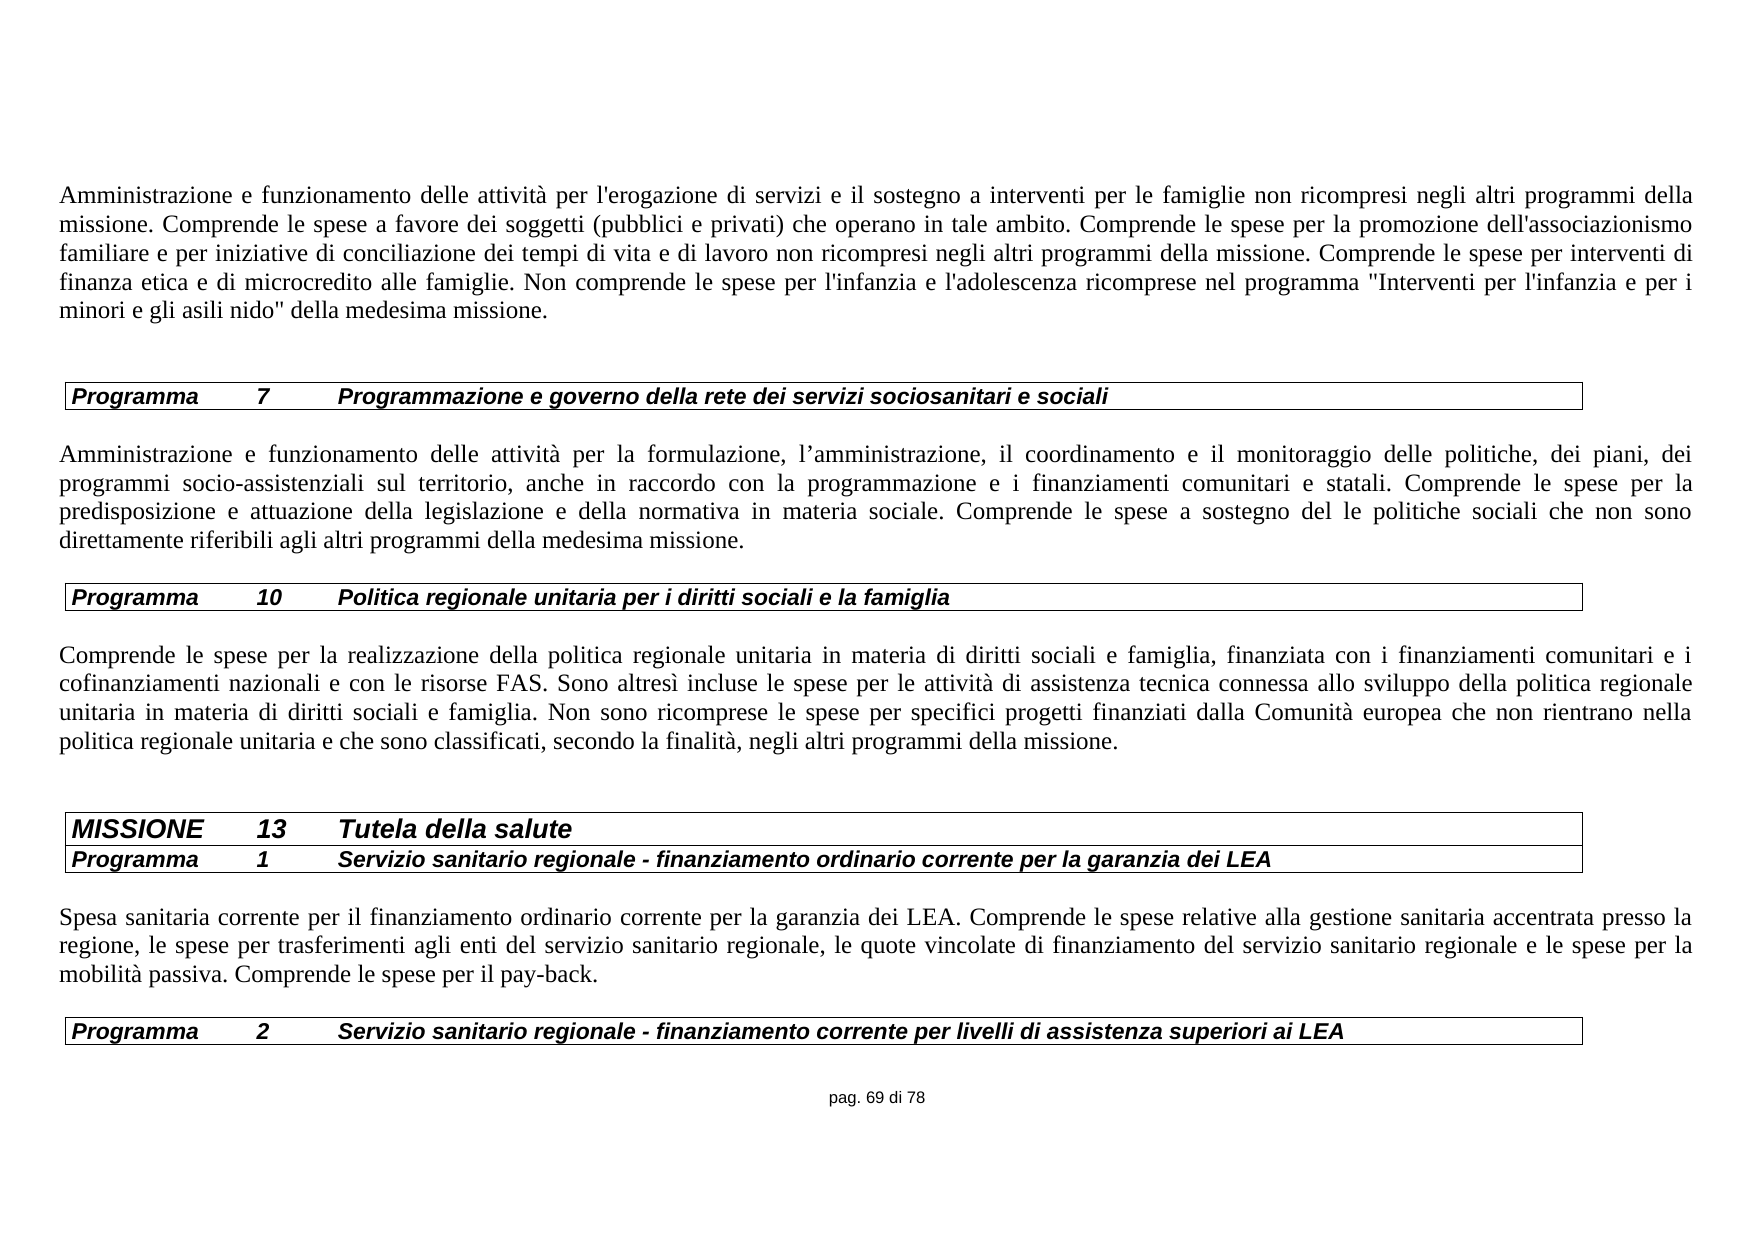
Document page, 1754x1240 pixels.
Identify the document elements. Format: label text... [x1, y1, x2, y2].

text Comprende le spese per la realizzazione della politica regionale unitaria in materia di diritti sociali e famiglia, finanziata con i finanziamenti comunitari e i cofinanziamenti nazionali e con le risorse FAS. Sono altresì incluse le spese per le attività di assistenza tecnica connessa allo sviluppo della politica regionale unitaria in materia di diritti sociali e famiglia. Non sono ricomprese le spese per specifici progetti finanziati dalla Comunità europea che non rientrano nella politica regionale unitaria e che sono classificati, secondo la finalità, negli altri programmi della missione. [59, 640, 1695, 755]
table_header Programmazione e governo della rete dei servizi sociosanitari e sociali [331, 383, 1582, 409]
table_header MISSIONE [66, 813, 250, 844]
table_header Programma [66, 584, 250, 610]
table_header Programma [66, 1018, 250, 1044]
text Spesa sanitaria corrente per il finanziamento ordinario corrente per la garanzia dei LEA. Comprende le spese relative alla gestione sanitaria accentrata presso la regione, le spese per trasferimenti agli enti del servizio sanitario regionale, le quote vincolate di finanziamento del servizio sanitario regionale e le spese per la mobilità passiva. Comprende le spese per il pay-back. [59, 902, 1695, 988]
table_cell 1 [250, 846, 331, 872]
text Amministrazione e funzionamento delle attività per l'erogazione di servizi e il sostegno a interventi per le famiglie non ricompresi negli altri programmi della missione. Comprende le spese a favore dei soggetti (pubblici e privati) che operano in tale ambito. Comprende le spese per la promozione dell'associazionismo familiare e per iniziative di conciliazione dei tempi di vita e di lavoro non ricompresi negli altri programmi della missione. Comprende le spese per interventi di finanza etica e di microcredito alle famiglie. Non comprende le spese per l'infanzia e l'adolescenza ricomprese nel programma "Interventi per l'infanzia e per i minori e gli asili nido" della medesima missione. [59, 180, 1695, 324]
table_header Servizio sanitario regionale - finanziamento corrente per livelli di assistenza superiori ai LEA [331, 1018, 1582, 1044]
table_header Tutela della salute [331, 813, 1582, 844]
text Amministrazione e funzionamento delle attività per la formulazione, l’amministrazione, il coordinamento e il monitoraggio delle politiche, dei piani, dei programmi socio-assistenziali sul territorio, anche in raccordo con la programmazione e i finanziamenti comunitari e statali. Comprende le spese per la predisposizione e attuazione della legislazione e della normativa in materia sociale. Comprende le spese a sostegno del le politiche sociali che non sono direttamente riferibili agli altri programmi della medesima missione. [59, 439, 1695, 554]
table_cell Programma [66, 846, 250, 872]
table_header 2 [250, 1018, 331, 1044]
table_header 13 [250, 813, 331, 844]
table_header Programma [66, 383, 250, 409]
table_header 7 [250, 383, 331, 409]
table_header Politica regionale unitaria per i diritti sociali e la famiglia [331, 584, 1582, 610]
table_header 10 [250, 584, 331, 610]
table_cell Servizio sanitario regionale - finanziamento ordinario corrente per la garanzia dei LEA [331, 846, 1582, 872]
